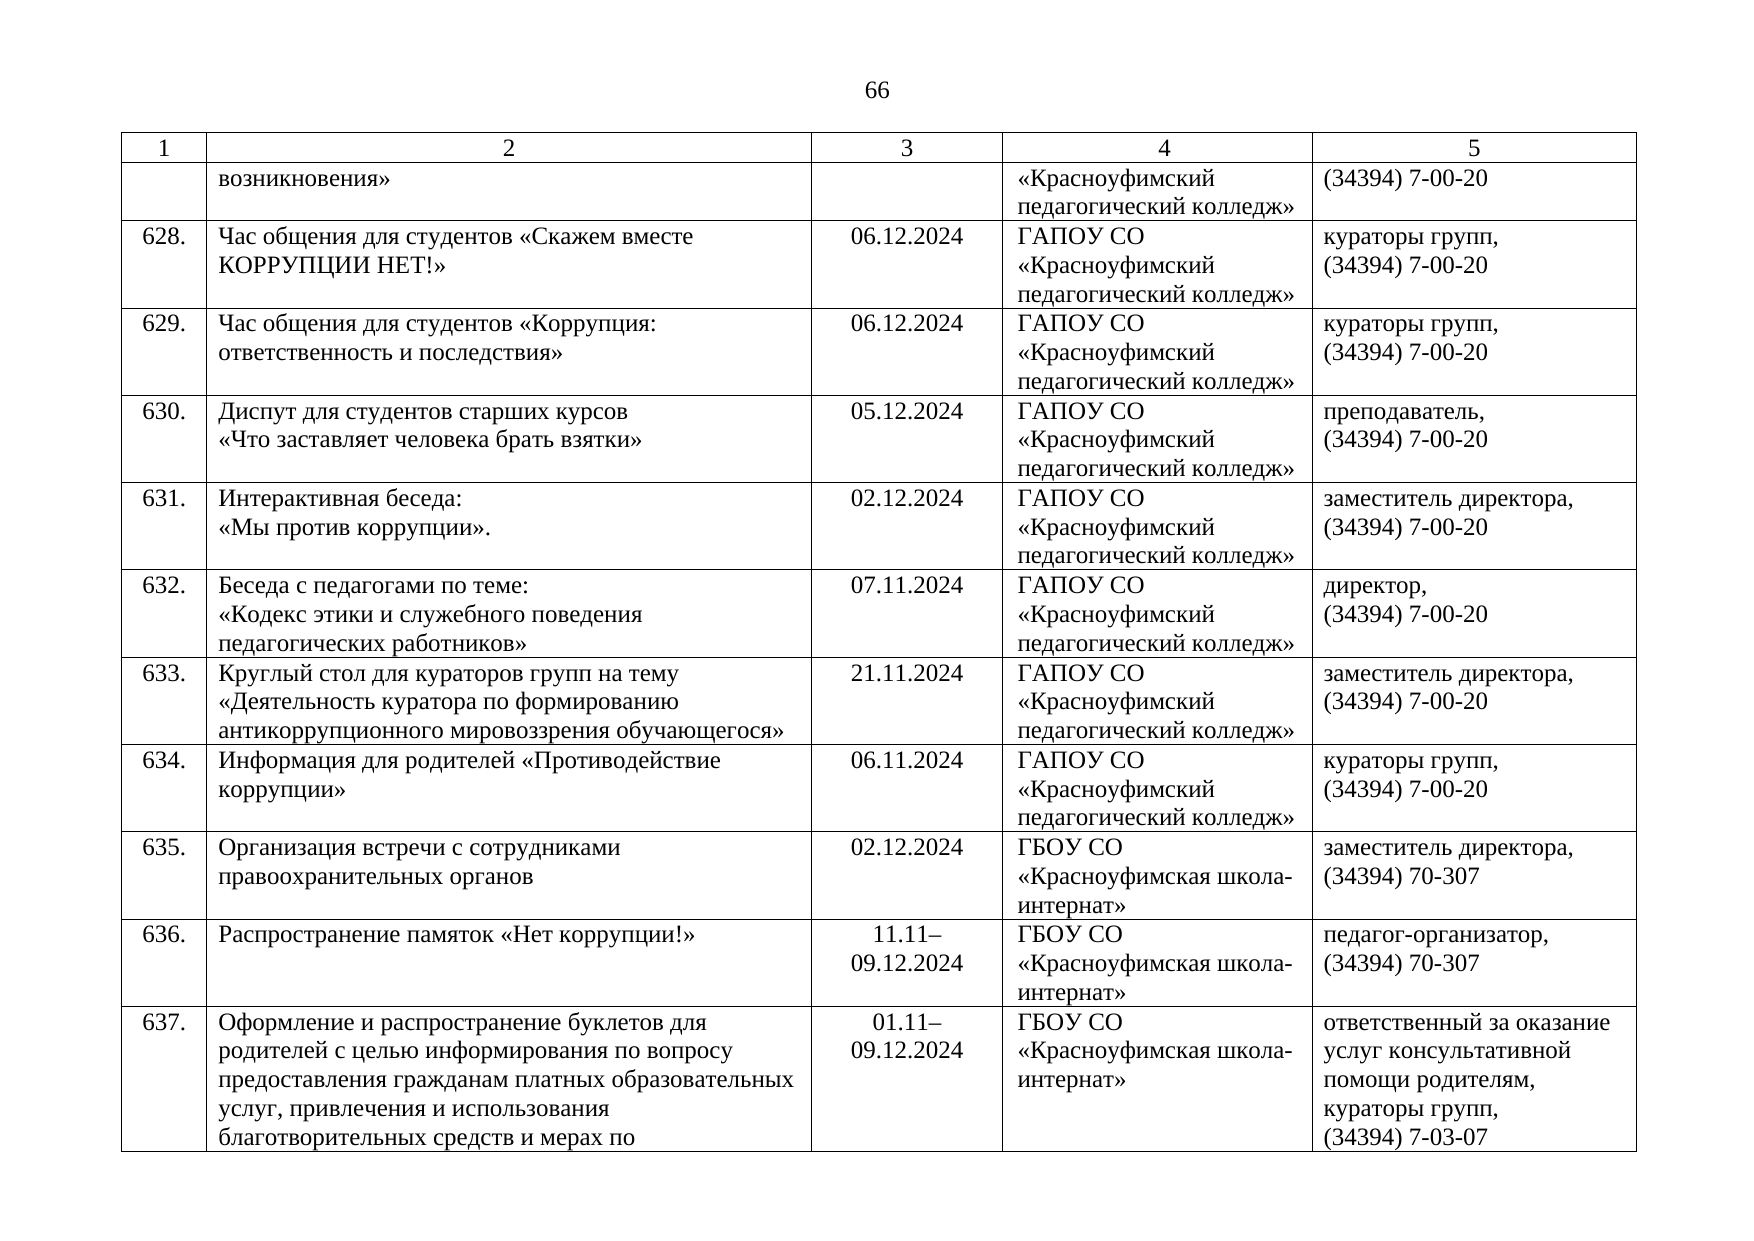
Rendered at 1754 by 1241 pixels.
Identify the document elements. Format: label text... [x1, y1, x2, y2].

table_cell Час общения для студентов «Скажем вместе КОРРУПЦИИ НЕТ!» [207, 221, 811, 307]
table_cell [122, 309, 206, 395]
table_cell [122, 832, 206, 918]
table_cell [122, 396, 206, 482]
table_cell 06.12.2024 [812, 309, 1002, 395]
table_cell ГАПОУ СО «Красноуфимский педагогический колледж» [1003, 483, 1312, 569]
table_cell «Красноуфимский педагогический колледж» [1003, 163, 1312, 220]
table_header 5 [1313, 133, 1636, 162]
table_cell кураторы групп, (34394) 7-00-20 [1313, 745, 1636, 831]
table_cell [122, 658, 206, 744]
table_cell Час общения для студентов «Коррупция: ответственность и последствия» [207, 309, 811, 395]
table_cell [117, 744, 121, 831]
table_cell Организация встречи с сотрудниками правоохранительных органов [207, 832, 811, 918]
table_cell 07.11.2024 [812, 570, 1002, 657]
table_cell Оформление и распространение буклетов для родителей с целью информирования по вопросу предоставления гражданам платных образовательных услуг, привлечения и использования благотворительных средств и мерах по [207, 1007, 811, 1151]
table_header 4 [1003, 133, 1312, 162]
table_cell [117, 657, 121, 744]
table_cell [117, 220, 121, 307]
table_cell ГАПОУ СО «Красноуфимский педагогический колледж» [1003, 396, 1312, 482]
table_cell ГАПОУ СО «Красноуфимский педагогический колледж» [1003, 309, 1312, 395]
table_cell ГБОУ СО «Красноуфимская школа- интернат» [1003, 1007, 1312, 1151]
table_header 2 [207, 133, 811, 162]
table_cell ответственный за оказание услуг консультативной помощи родителям, кураторы групп, (34394) 7-03-07 [1313, 1007, 1636, 1151]
table_cell Распространение памяток «Нет коррупции!» [207, 920, 811, 1006]
table_cell [117, 482, 121, 569]
table_cell Диспут для студентов старших курсов «Что заставляет человека брать взятки» [207, 396, 811, 482]
table_cell ГАПОУ СО «Красноуфимский педагогический колледж» [1003, 221, 1312, 307]
table_cell возникновения» [207, 163, 811, 220]
table_cell ГАПОУ СО «Красноуфимский педагогический колледж» [1003, 570, 1312, 657]
table_header 3 [812, 133, 1002, 162]
table_cell [122, 745, 206, 831]
table_cell [117, 831, 121, 918]
table_cell [122, 1007, 206, 1151]
table_cell [812, 163, 1002, 220]
table_cell Информация для родителей «Противодействие коррупции» [207, 745, 811, 831]
table_cell [117, 162, 121, 220]
table_cell (34394) 7-00-20 [1313, 163, 1636, 220]
table_cell Беседа с педагогами по теме: «Кодекс этики и служебного поведения педагогических работников» [207, 570, 811, 657]
table_cell Интерактивная беседа: «Мы против коррупции». [207, 483, 811, 569]
table_cell 02.12.2024 [812, 483, 1002, 569]
table_cell преподаватель, (34394) 7-00-20 [1313, 396, 1636, 482]
table_cell педагог-организатор, (34394) 70-307 [1313, 920, 1636, 1006]
table_cell 05.12.2024 [812, 396, 1002, 482]
table_cell [117, 569, 121, 657]
table_cell [117, 308, 121, 395]
table_cell ГБОУ СО «Красноуфимская школа- интернат» [1003, 920, 1312, 1006]
table_cell [117, 395, 121, 482]
table_cell кураторы групп, (34394) 7-00-20 [1313, 309, 1636, 395]
table_cell директор, (34394) 7-00-20 [1313, 570, 1636, 657]
table_cell заместитель директора, (34394) 70-307 [1313, 832, 1636, 918]
table_header [117, 132, 121, 162]
table_cell ГАПОУ СО «Красноуфимский педагогический колледж» [1003, 658, 1312, 744]
table_cell заместитель директора, (34394) 7-00-20 [1313, 483, 1636, 569]
table_cell кураторы групп, (34394) 7-00-20 [1313, 221, 1636, 307]
table_cell [122, 483, 206, 569]
table_cell 21.11.2024 [812, 658, 1002, 744]
table_cell 06.12.2024 [812, 221, 1002, 307]
table_cell ГАПОУ СО «Красноуфимский педагогический колледж» [1003, 745, 1312, 831]
table_cell [122, 221, 206, 307]
table_cell 02.12.2024 [812, 832, 1002, 918]
table_cell [122, 920, 206, 1006]
table_cell 01.11–09.12.2024 [812, 1007, 1002, 1151]
table_cell 06.11.2024 [812, 745, 1002, 831]
table_cell 11.11–09.12.2024 [812, 920, 1002, 1006]
table_cell Круглый стол для кураторов групп на тему «Деятельность куратора по формированию антикоррупционного мировоззрения обучающегося» [207, 658, 811, 744]
table_header 1 [122, 133, 206, 162]
table_cell [117, 919, 121, 1006]
table_cell [122, 163, 206, 220]
table_cell ГБОУ СО «Красноуфимская школа- интернат» [1003, 832, 1312, 918]
table_cell заместитель директора, (34394) 7-00-20 [1313, 658, 1636, 744]
table_cell [122, 570, 206, 657]
table_cell [117, 1006, 121, 1151]
